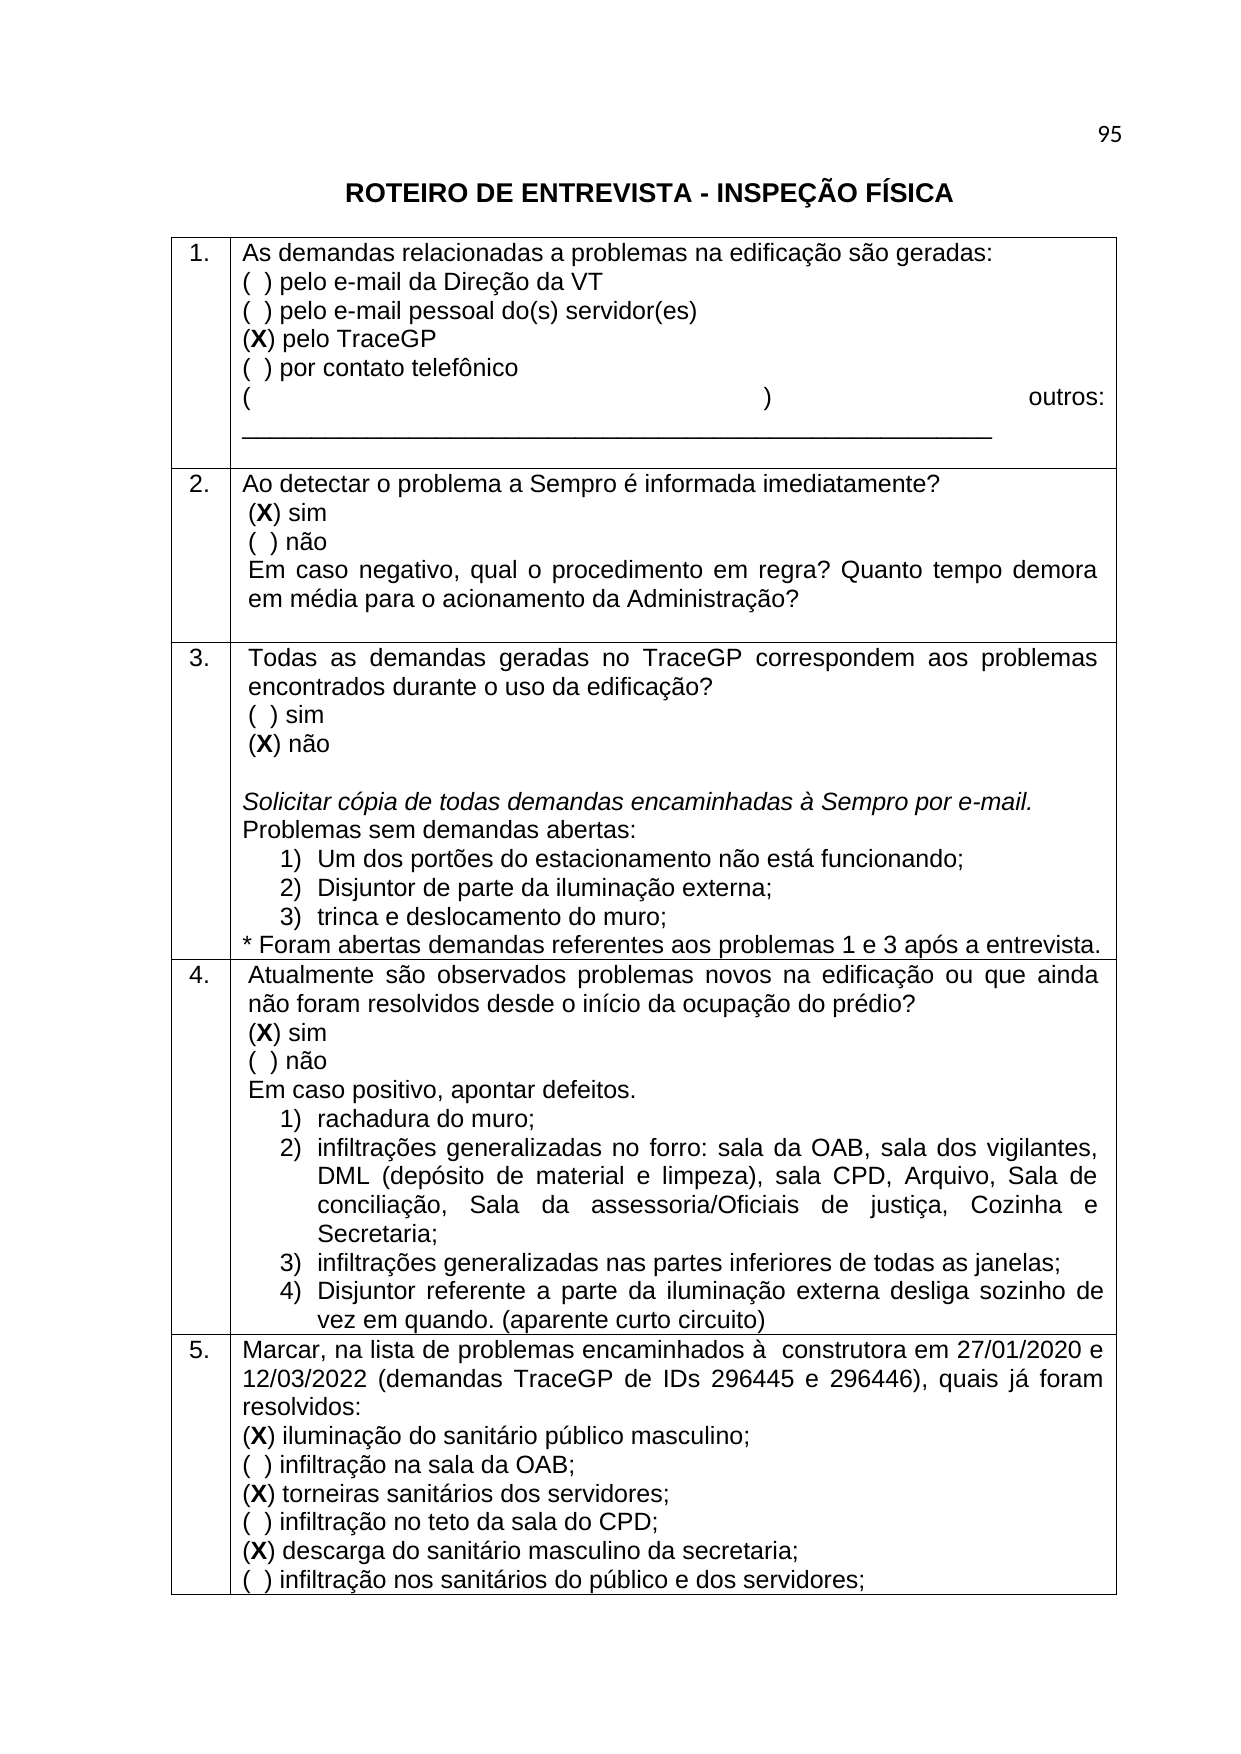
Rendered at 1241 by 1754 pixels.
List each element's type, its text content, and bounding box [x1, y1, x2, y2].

table_header 1. [172, 238, 230, 468]
table_cell Todas as demandas geradas no TraceGP correspondem aos problemas encontrados durante o uso da edificação? ( ) sim (X) não Solicitar cópia de todas demandas encaminhadas à Sempro por e-mail. Problemas sem demandas abertas: Um dos portões do estacionamento não está funcionando; Disjuntor de parte da iluminação externa; trinca e deslocamento do muro; * Foram abertas demandas referentes aos problemas 1 e 3 após a entrevista. [231, 643, 1116, 959]
table_cell 4. [172, 960, 230, 1334]
table_cell 3. [172, 643, 230, 959]
table_cell Ao detectar o problema a Sempro é informada imediatamente? (X) sim ( ) não Em caso negativo, qual o procedimento em regra? Quanto tempo demora em média para o acionamento da Administração? [231, 469, 1116, 642]
table_cell Atualmente são observados problemas novos na edificação ou que ainda não foram resolvidos desde o início da ocupação do prédio? (X) sim ( ) não Em caso positivo, apontar defeitos. rachadura do muro; infiltrações generalizadas no forro: sala da OAB, sala dos vigilantes, DML (depósito de material e limpeza), sala CPD, Arquivo, Sala de conciliação, Sala da assessoria/Oficiais de justiça, Cozinha e Secretaria; infiltrações generalizadas nas partes inferiores de todas as janelas; Disjuntor referente a parte da iluminação externa desliga sozinho de vez em quando. (aparente curto circuito) [231, 960, 1116, 1334]
text ROTEIRO DE ENTREVISTA - INSPEÇÃO FÍSICA [177, 177, 1122, 208]
table_header As demandas relacionadas a problemas na edificação são geradas: ( ) pelo e-mail da Direção da VT ( ) pelo e-mail pessoal do(s) servidor(es) (X) pelo TraceGP ( ) por contato telefônico ( ) outros: ______________________________________________________ [231, 238, 1116, 468]
table_cell 2. [172, 469, 230, 642]
table_cell Marcar, na lista de problemas encaminhados à construtora em 27/01/2020 e 12/03/2022 (demandas TraceGP de IDs 296445 e 296446), quais já foram resolvidos: (X) iluminação do sanitário público masculino; ( ) infiltração na sala da OAB; (X) torneiras sanitários dos servidores; ( ) infiltração no teto da sala do CPD; (X) descarga do sanitário masculino da secretaria; ( ) infiltração nos sanitários do público e dos servidores; [231, 1335, 1116, 1593]
table_cell 5. [172, 1335, 230, 1593]
